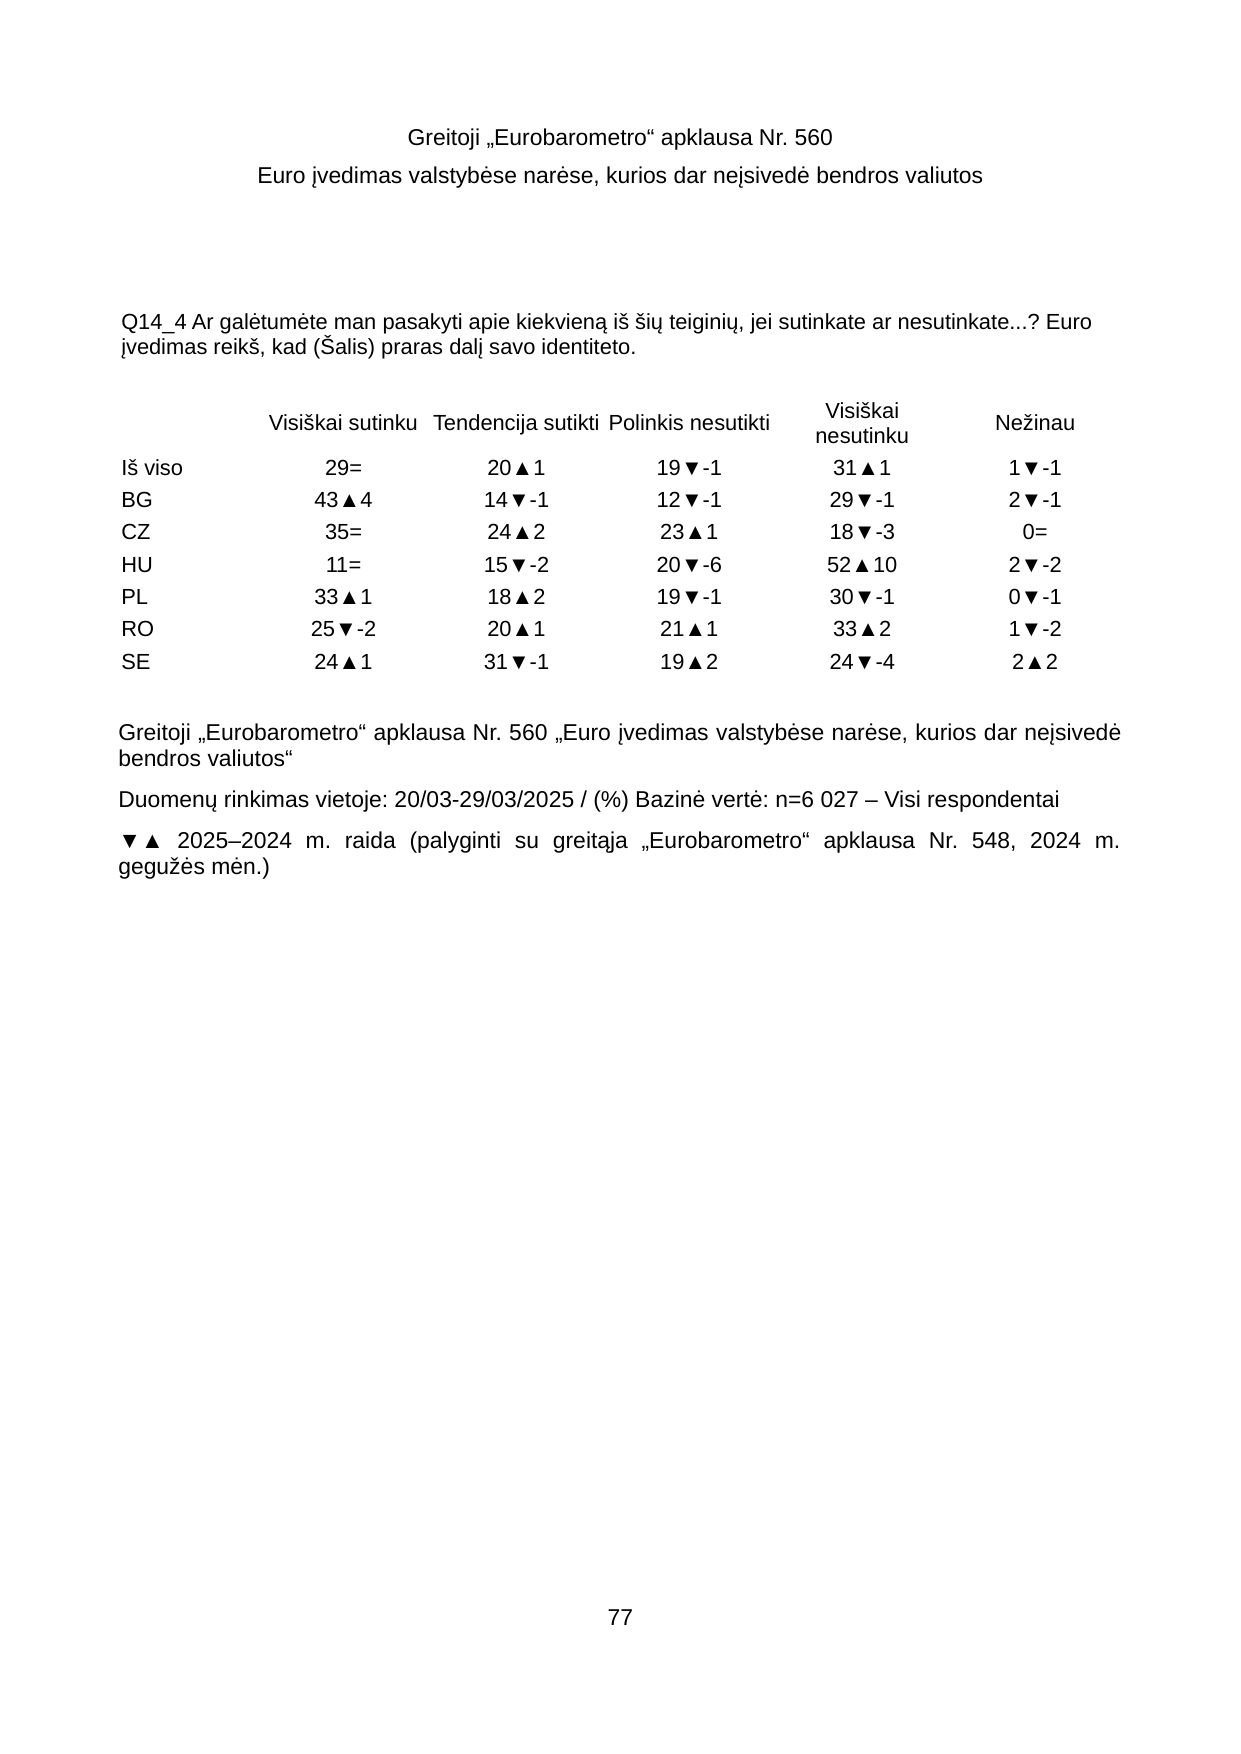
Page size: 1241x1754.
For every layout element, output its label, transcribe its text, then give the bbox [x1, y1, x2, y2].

table_cell 2▼-2 [949, 548, 1121, 580]
table_cell 24▲1 [257, 645, 430, 678]
table_cell 29▼-1 [776, 483, 948, 516]
table_cell 30▼-1 [776, 580, 948, 613]
table_cell 23▲1 [603, 516, 776, 548]
table_cell 43▲4 [257, 483, 430, 516]
table_cell 1▼-1 [949, 451, 1121, 483]
table_cell [430, 362, 603, 394]
table_cell 25▼-2 [257, 613, 430, 645]
table_cell Visiškai sutinku [257, 395, 430, 451]
table_cell 20▼-6 [603, 548, 776, 580]
table_cell 1▼-2 [949, 613, 1121, 645]
table_cell Iš viso [118, 451, 257, 483]
table_cell 19▼-1 [603, 580, 776, 613]
table_cell HU [118, 548, 257, 580]
table_cell 31▲1 [776, 451, 948, 483]
table_cell 29= [257, 451, 430, 483]
table_cell Visiškai nesutinku [776, 395, 948, 451]
text Greitoji „Eurobarometro“ apklausa Nr. 560 „Euro įvedimas valstybėse narėse, kurios dar neįsivedė bendros valiutos“ [118, 718, 1122, 771]
table_cell [118, 395, 257, 451]
table_cell 21▲1 [603, 613, 776, 645]
table_cell 14▼-1 [430, 483, 603, 516]
table_cell [949, 362, 1121, 394]
table_cell 12▼-1 [603, 483, 776, 516]
table_cell 2▲2 [949, 645, 1121, 678]
table_cell Polinkis nesutikti [603, 395, 776, 451]
table_header Q14_4 Ar galėtumėte man pasakyti apie kiekvieną iš šių teiginių, jei sutinkate ar nesutinkate...? Euro įvedimas reikš, kad (Šalis) praras dalį savo identiteto. [118, 306, 1121, 362]
table_cell 33▲1 [257, 580, 430, 613]
text ▼▲ 2025–2024 m. raida (palyginti su greitąja „Eurobarometro“ apklausa Nr. 548, 2024 m. gegužės mėn.) [118, 827, 1122, 879]
table_cell 20▲1 [430, 613, 603, 645]
table_cell Nežinau [949, 395, 1121, 451]
table_cell 18▼-3 [776, 516, 948, 548]
table_cell [776, 362, 948, 394]
table_cell [257, 362, 430, 394]
table_cell CZ [118, 516, 257, 548]
table_cell 0▼-1 [949, 580, 1121, 613]
table_cell BG [118, 483, 257, 516]
table_cell 11= [257, 548, 430, 580]
table_cell 19▲2 [603, 645, 776, 678]
table_cell 15▼-2 [430, 548, 603, 580]
table_cell [118, 362, 257, 394]
table_cell 0= [949, 516, 1121, 548]
table_cell PL [118, 580, 257, 613]
table_cell 24▲2 [430, 516, 603, 548]
table_cell RO [118, 613, 257, 645]
table_cell 31▼-1 [430, 645, 603, 678]
table_cell 35= [257, 516, 430, 548]
table_cell [603, 362, 776, 394]
table_cell 19▼-1 [603, 451, 776, 483]
table_cell Tendencija sutikti [430, 395, 603, 451]
table_cell 33▲2 [776, 613, 948, 645]
table_cell 18▲2 [430, 580, 603, 613]
table_cell 20▲1 [430, 451, 603, 483]
text Duomenų rinkimas vietoje: 20/03-29/03/2025 / (%) Bazinė vertė: n=6 027 – Visi respondentai [118, 786, 1122, 812]
table_cell SE [118, 645, 257, 678]
table_cell 2▼-1 [949, 483, 1121, 516]
table_cell 24▼-4 [776, 645, 948, 678]
table_cell 52▲10 [776, 548, 948, 580]
